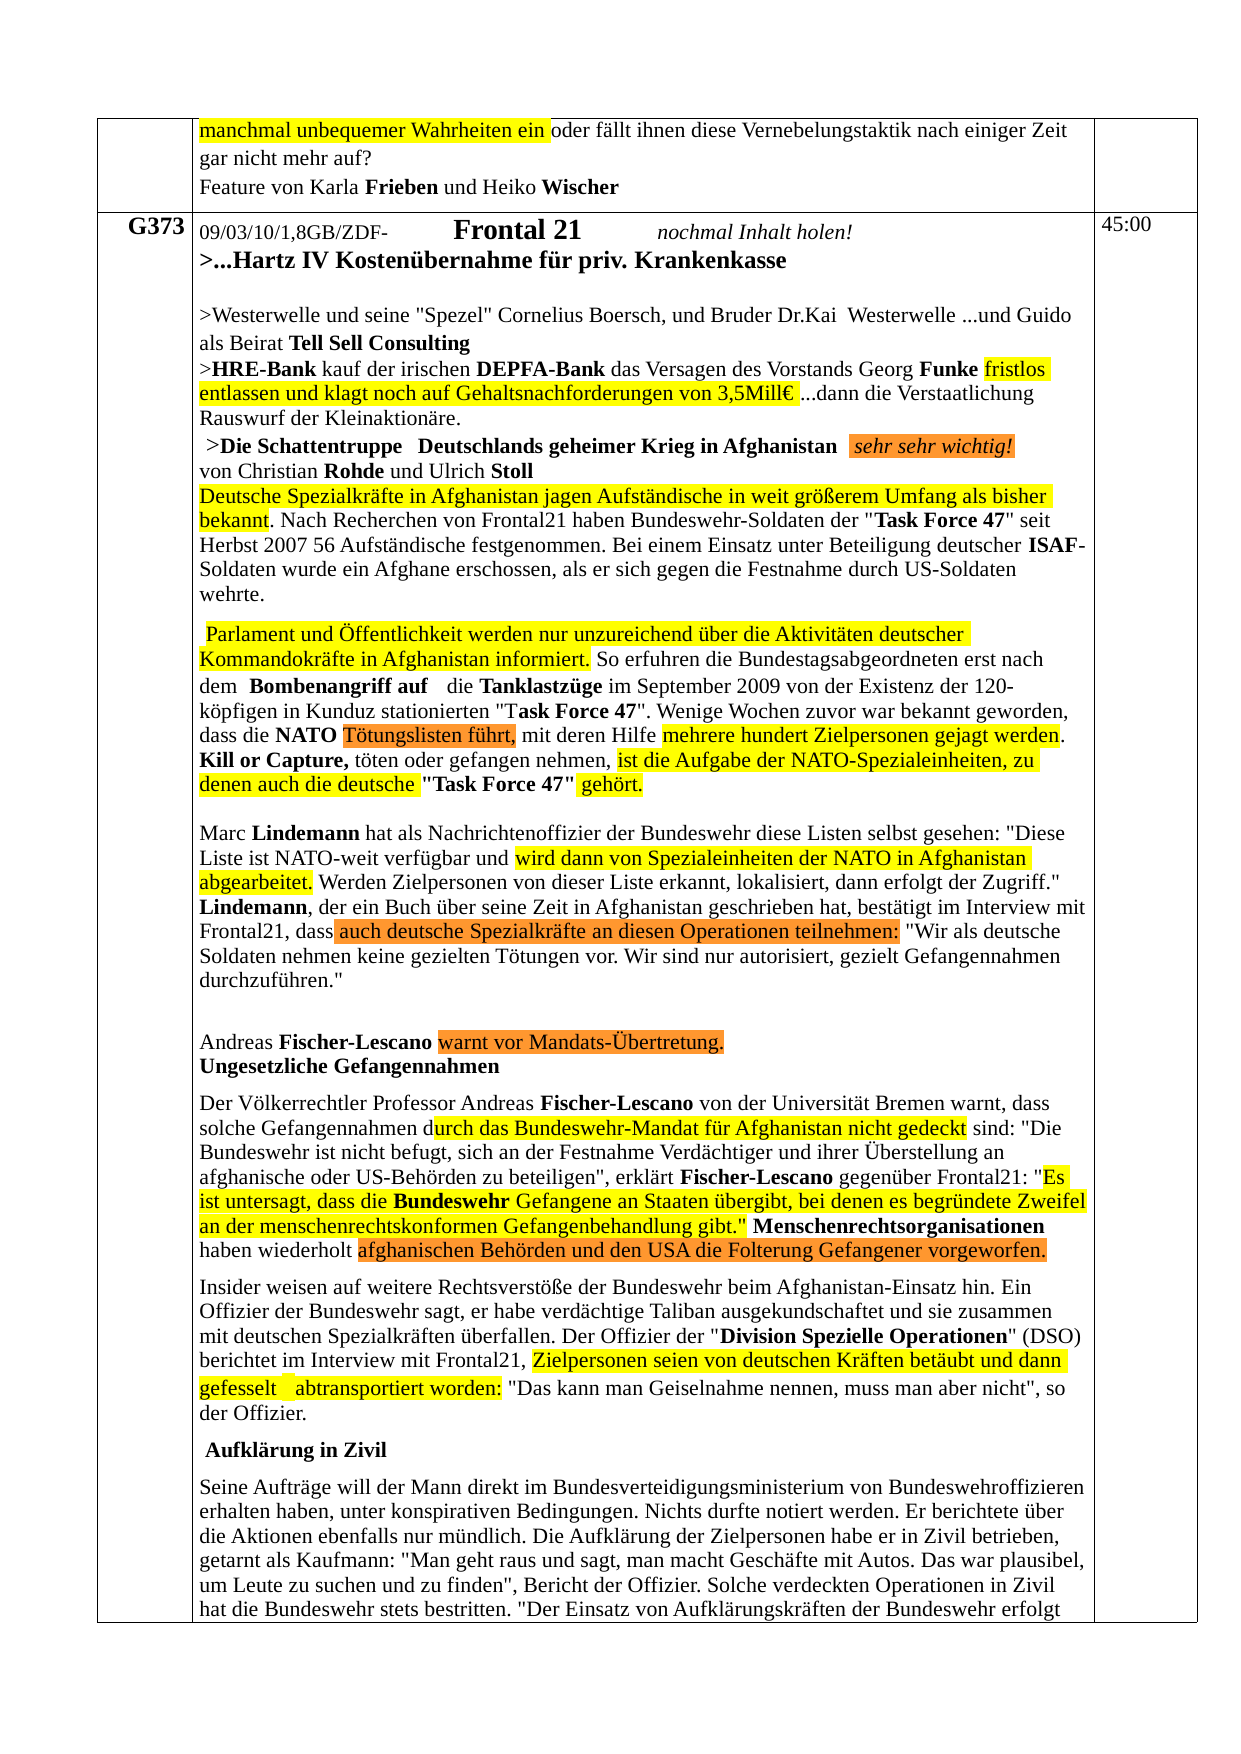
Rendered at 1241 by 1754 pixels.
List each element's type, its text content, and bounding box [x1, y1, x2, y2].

table_cell [98, 119, 192, 212]
table_cell 45:00 [1095, 213, 1197, 1622]
table_cell [1095, 119, 1197, 212]
table_cell G373 [98, 213, 192, 1622]
table_cell manchmal unbequemer Wahrheiten ein oder fällt ihnen diese Vernebelungstaktik nach einiger Zeit gar nicht mehr auf? Feature von Karla Frieben und Heiko Wischer [193, 119, 1094, 212]
table_cell 09/03/10/1,8GB/ZDF- Frontal 21 nochmal Inhalt holen! >...Hartz IV Kostenübernahme für priv. Krankenkasse >Westerwelle und seine "Spezel" Cornelius Boersch, und Bruder Dr.Kai Westerwelle ...und Guido als Beirat Tell Sell Consulting >HRE-Bank kauf der irischen DEPFA-Bank das Versagen des Vorstands Georg Funke fristlos entlassen und klagt noch auf Gehaltsnachforderungen von 3,5Mill€ ...dann die Verstaatlichung Rauswurf der Kleinaktionäre. >Die Schattentruppe Deutschlands geheimer Krieg in Afghanistan sehr sehr wichtig! von Christian Rohde und Ulrich Stoll Deutsche Spezialkräfte in Afghanistan jagen Aufständische in weit größerem Umfang als bisher bekannt. Nach Recherchen von Frontal21 haben Bundeswehr-Soldaten der "Task Force 47" seit Herbst 2007 56 Aufständische festgenommen. Bei einem Einsatz unter Beteiligung deutscher ISAF-Soldaten wurde ein Afghane erschossen, als er sich gegen die Festnahme durch US-Soldaten wehrte. Parlament und Öffentlichkeit werden nur unzureichend über die Aktivitäten deutscher Kommandokräfte in Afghanistan informiert. So erfuhren die Bundestagsabgeordneten erst nach dem Bombenangriff auf die Tanklastzüge im September 2009 von der Existenz der 120-köpfigen in Kunduz stationierten "Task Force 47". Wenige Wochen zuvor war bekannt geworden, dass die NATO Tötungslisten führt, mit deren Hilfe mehrere hundert Zielpersonen gejagt werden. Kill or Capture, töten oder gefangen nehmen, ist die Aufgabe der NATO-Spezialeinheiten, zu denen auch die deutsche "Task Force 47" gehört. Marc Lindemann hat als Nachrichtenoffizier der Bundeswehr diese Listen selbst gesehen: "Diese Liste ist NATO-weit verfügbar und wird dann von Spezialeinheiten der NATO in Afghanistan abgearbeitet. Werden Zielpersonen von dieser Liste erkannt, lokalisiert, dann erfolgt der Zugriff." Lindemann, der ein Buch über seine Zeit in Afghanistan geschrieben hat, bestätigt im Interview mit Frontal21, dass auch deutsche Spezialkräfte an diesen Operationen teilnehmen: "Wir als deutsche Soldaten nehmen keine gezielten Tötungen vor. Wir sind nur autorisiert, gezielt Gefangennahmen durchzuführen." Andreas Fischer-Lescano warnt vor Mandats-Übertretung. Ungesetzliche Gefangennahmen Der Völkerrechtler Professor Andreas Fischer-Lescano von der Universität Bremen warnt, dass solche Gefangennahmen durch das Bundeswehr-Mandat für Afghanistan nicht gedeckt sind: "Die Bundeswehr ist nicht befugt, sich an der Festnahme Verdächtiger und ihrer Überstellung an afghanische oder US-Behörden zu beteiligen", erklärt Fischer-Lescano gegenüber Frontal21: "Es ist untersagt, dass die Bundeswehr Gefangene an Staaten übergibt, bei denen es begründete Zweifel an der menschenrechtskonformen Gefangenbehandlung gibt." Menschenrechtsorganisationen haben wiederholt afghanischen Behörden und den USA die Folterung Gefangener vorgeworfen. Insider weisen auf weitere Rechtsverstöße der Bundeswehr beim Afghanistan-Einsatz hin. Ein Offizier der Bundeswehr sagt, er habe verdächtige Taliban ausgekundschaftet und sie zusammen mit deutschen Spezialkräften überfallen. Der Offizier der "Division Spezielle Operationen" (DSO) berichtet im Interview mit Frontal21, Zielpersonen seien von deutschen Kräften betäubt und dann gefesselt abtransportiert worden: "Das kann man Geiselnahme nennen, muss man aber nicht", so der Offizier. Aufklärung in Zivil Seine Aufträge will der Mann direkt im Bundesverteidigungsministerium von Bundeswehroffizieren erhalten haben, unter konspirativen Bedingungen. Nichts durfte notiert werden. Er berichtete über die Aktionen ebenfalls nur mündlich. Die Aufklärung der Zielpersonen habe er in Zivil betrieben, getarnt als Kaufmann: "Man geht raus und sagt, man macht Geschäfte mit Autos. Das war plausibel, um Leute zu suchen und zu finden", Bericht der Offizier. Solche verdeckten Operationen in Zivil hat die Bundeswehr stets bestritten. "Der Einsatz von Aufklärungskräften der Bundeswehr erfolgt [193, 213, 1094, 1622]
